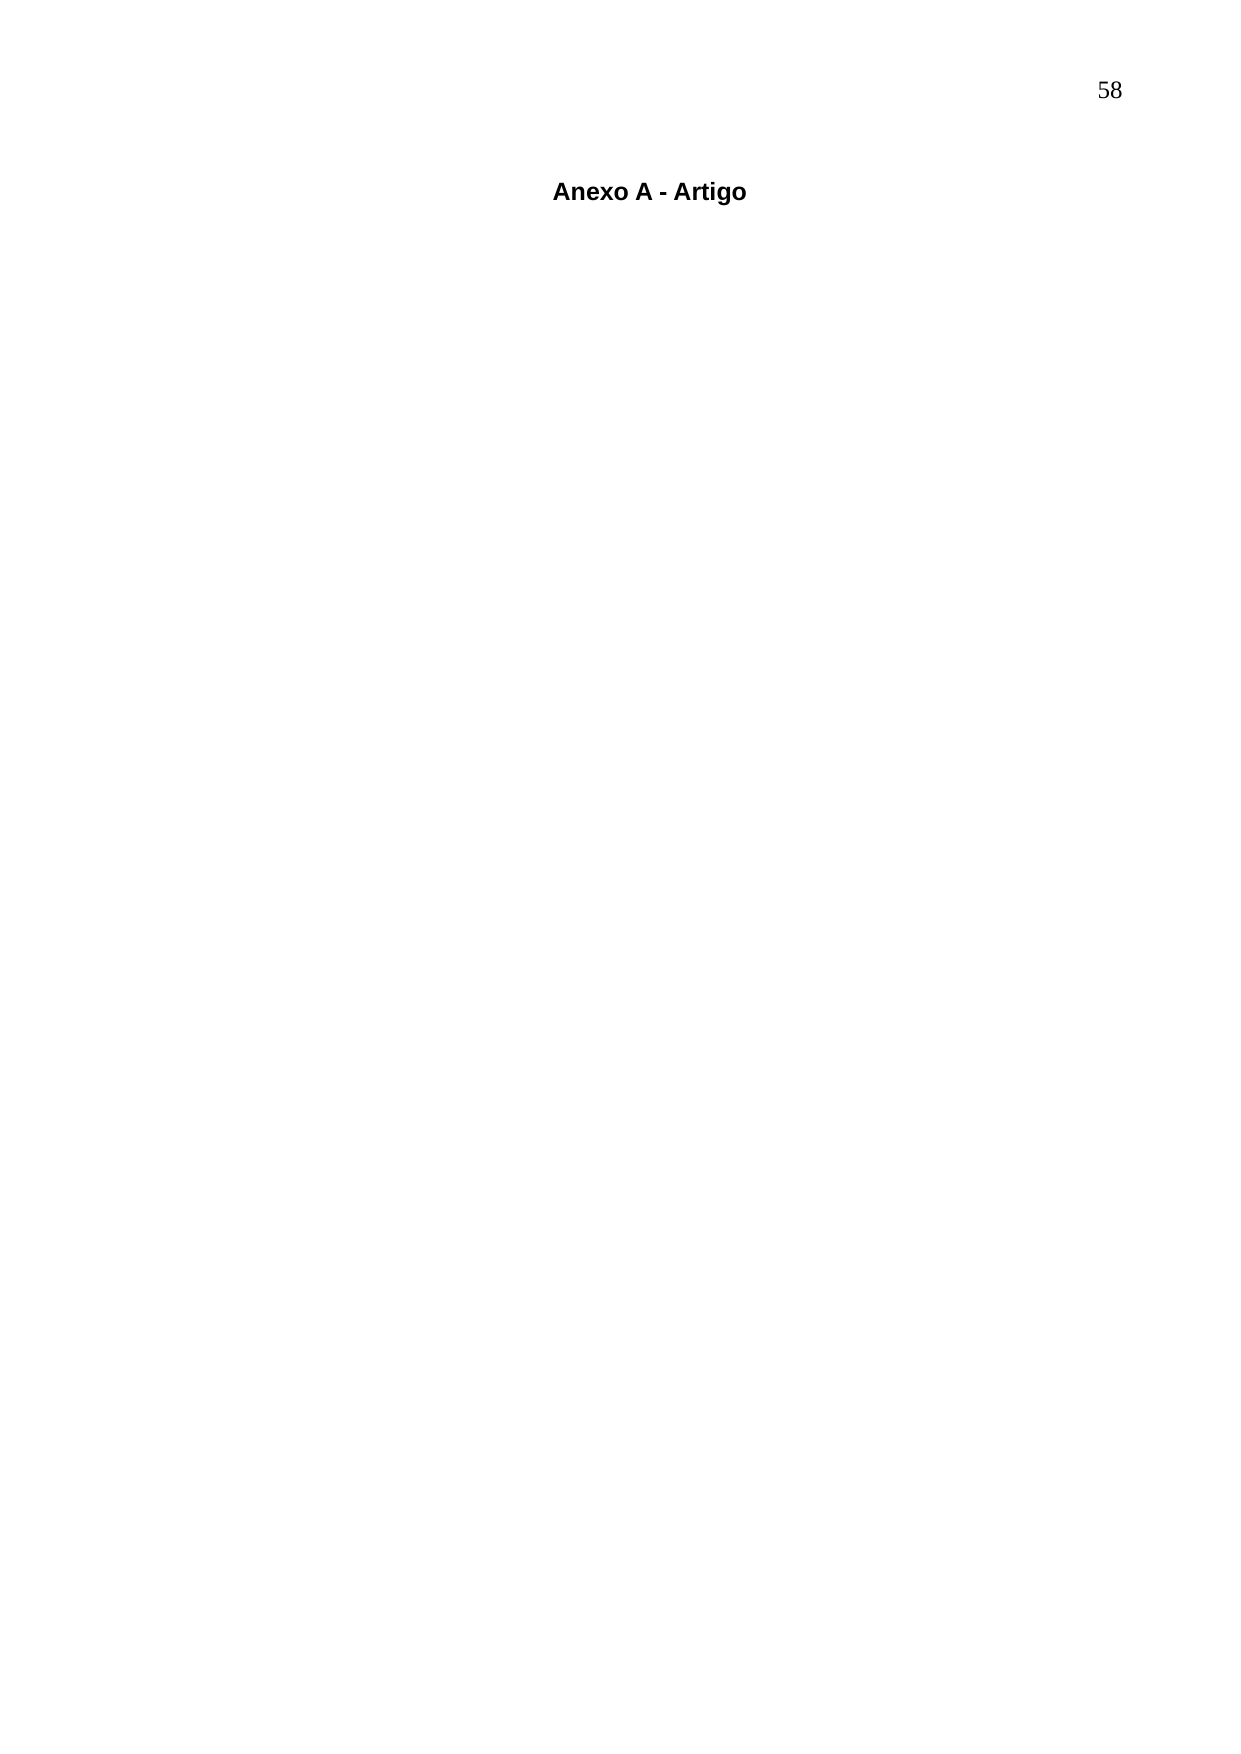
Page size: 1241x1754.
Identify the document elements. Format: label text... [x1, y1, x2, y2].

text Anexo A - Artigo [177, 177, 1122, 206]
